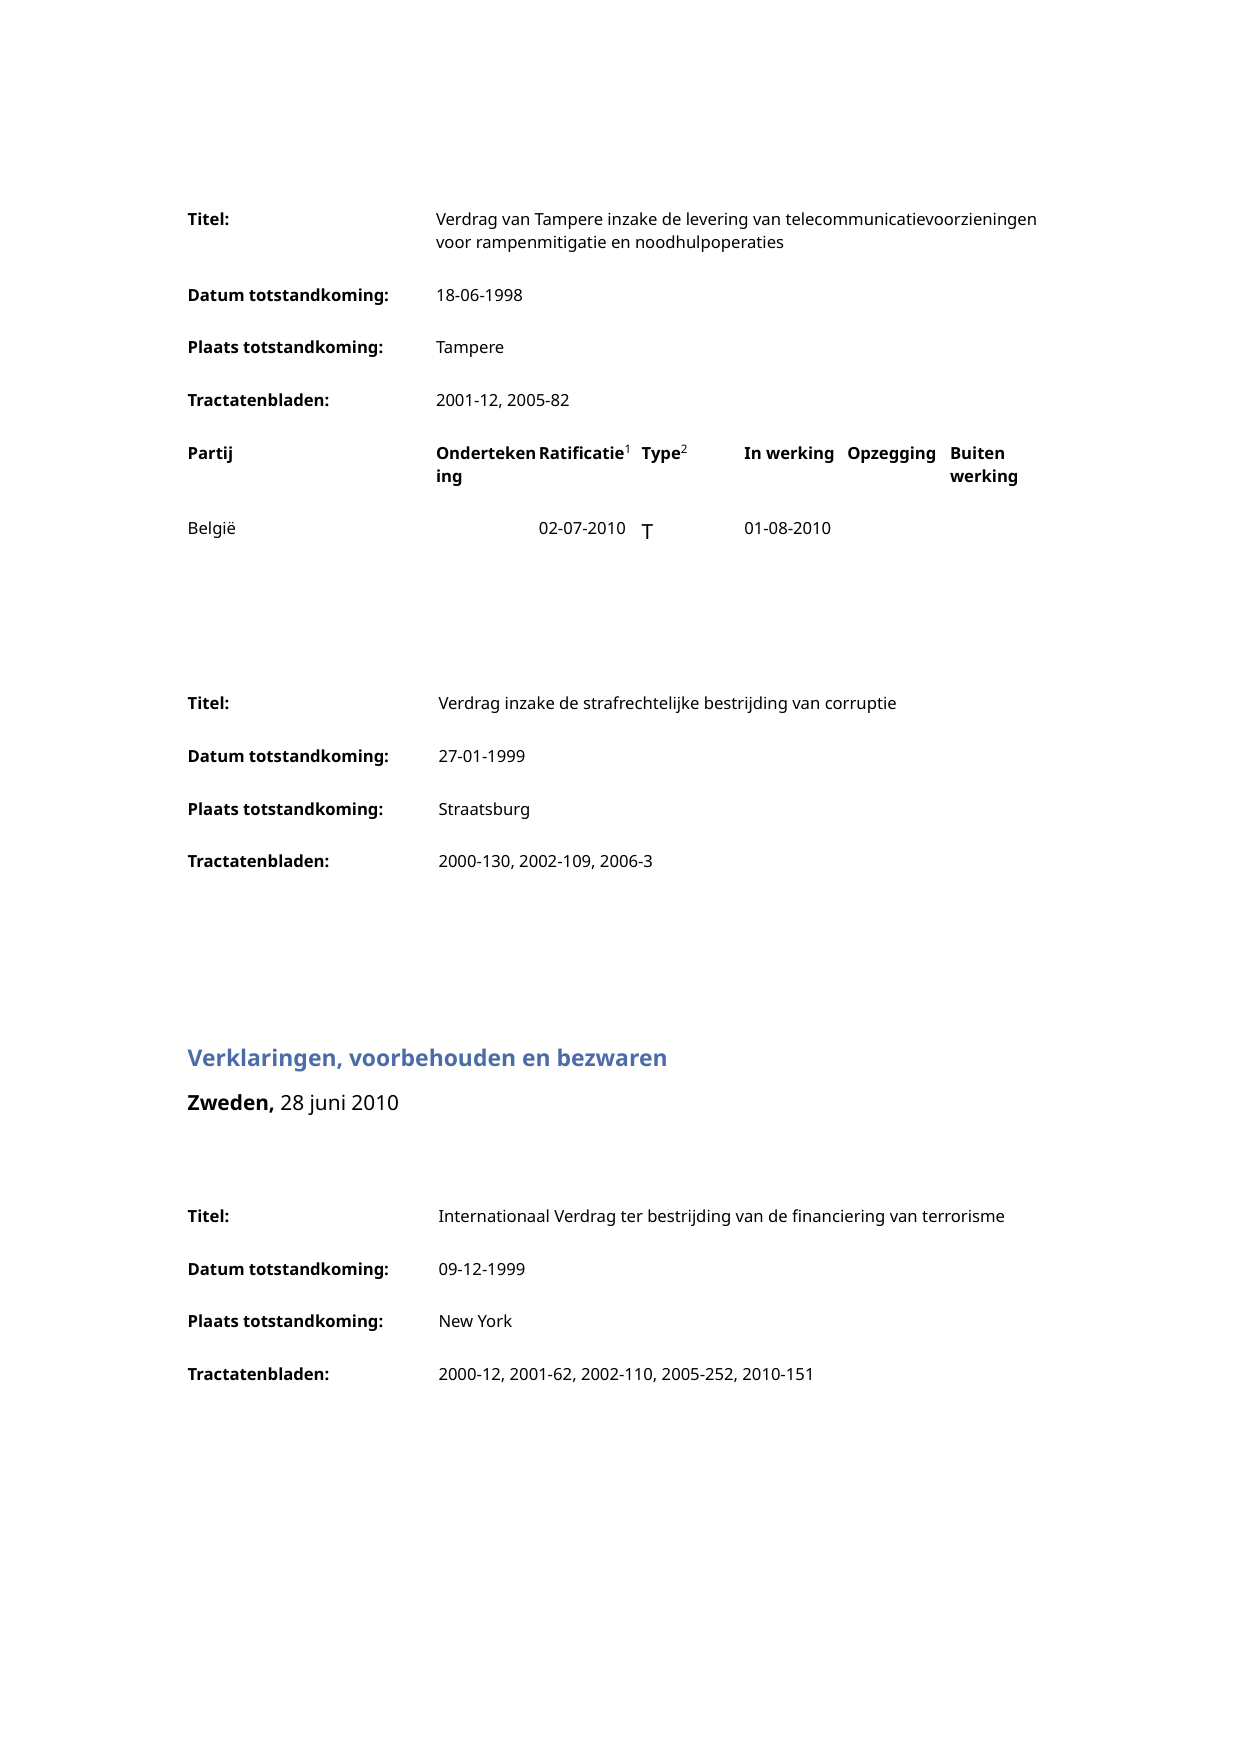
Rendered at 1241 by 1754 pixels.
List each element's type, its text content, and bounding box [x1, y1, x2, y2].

table_cell Tractatenbladen: [188, 850, 438, 902]
table_cell 2000-130, 2002-109, 2006-3 [438, 850, 1053, 902]
table_cell 18-06-1998 [436, 283, 1053, 336]
table_cell Datum totstandkoming: [188, 744, 438, 797]
table_cell In werking [744, 441, 847, 517]
table_cell Datum totstandkoming: [188, 283, 436, 336]
table_cell New York [438, 1310, 1053, 1363]
table_header Titel: [188, 692, 438, 744]
table_cell T [641, 517, 744, 575]
table_cell Partij [188, 441, 436, 517]
table_cell België [188, 517, 436, 575]
table_cell 2001-12, 2005-82 [436, 389, 1053, 441]
text Zweden, 28 juni 2010 [187, 1088, 1053, 1117]
table_cell [847, 517, 950, 575]
table_cell Ratificatie1 [539, 441, 641, 517]
table_cell Opzegging [847, 441, 950, 517]
table_header Titel: [188, 1205, 438, 1257]
table_header Internationaal Verdrag ter bestrijding van de financiering van terrorisme [438, 1205, 1053, 1257]
table_cell [950, 517, 1053, 575]
table_cell Straatsburg [438, 797, 1053, 850]
table_cell 27-01-1999 [438, 744, 1053, 797]
subtitle Verklaringen, voorbehouden en bezwaren [187, 1042, 1053, 1073]
table_cell [188, 1415, 1053, 1474]
table_cell 02-07-2010 [539, 517, 641, 575]
table_cell 01-08-2010 [744, 517, 847, 575]
table_cell [188, 903, 1053, 961]
table_cell Tractatenbladen: [188, 1363, 438, 1415]
table_cell Plaats totstandkoming: [188, 336, 436, 389]
table_header Verdrag van Tampere inzake de levering van telecommunicatievoorzieningen voor rampenmitigatie en noodhulpoperaties [436, 208, 1053, 283]
table_cell Tampere [436, 336, 1053, 389]
table_header Titel: [188, 208, 436, 283]
table_cell Buiten werking [950, 441, 1053, 517]
table_header Verdrag inzake de strafrechtelijke bestrijding van corruptie [438, 692, 1053, 744]
table_cell Datum totstandkoming: [188, 1257, 438, 1310]
table_cell Tractatenbladen: [188, 389, 436, 441]
table_cell [436, 517, 539, 575]
table_cell Type2 [641, 441, 744, 517]
table_cell Ondertekening [436, 441, 539, 517]
table_cell Plaats totstandkoming: [188, 1310, 438, 1363]
table_cell Plaats totstandkoming: [188, 797, 438, 850]
table_cell 09-12-1999 [438, 1257, 1053, 1310]
table_cell 2000-12, 2001-62, 2002-110, 2005-252, 2010-151 [438, 1363, 1053, 1415]
